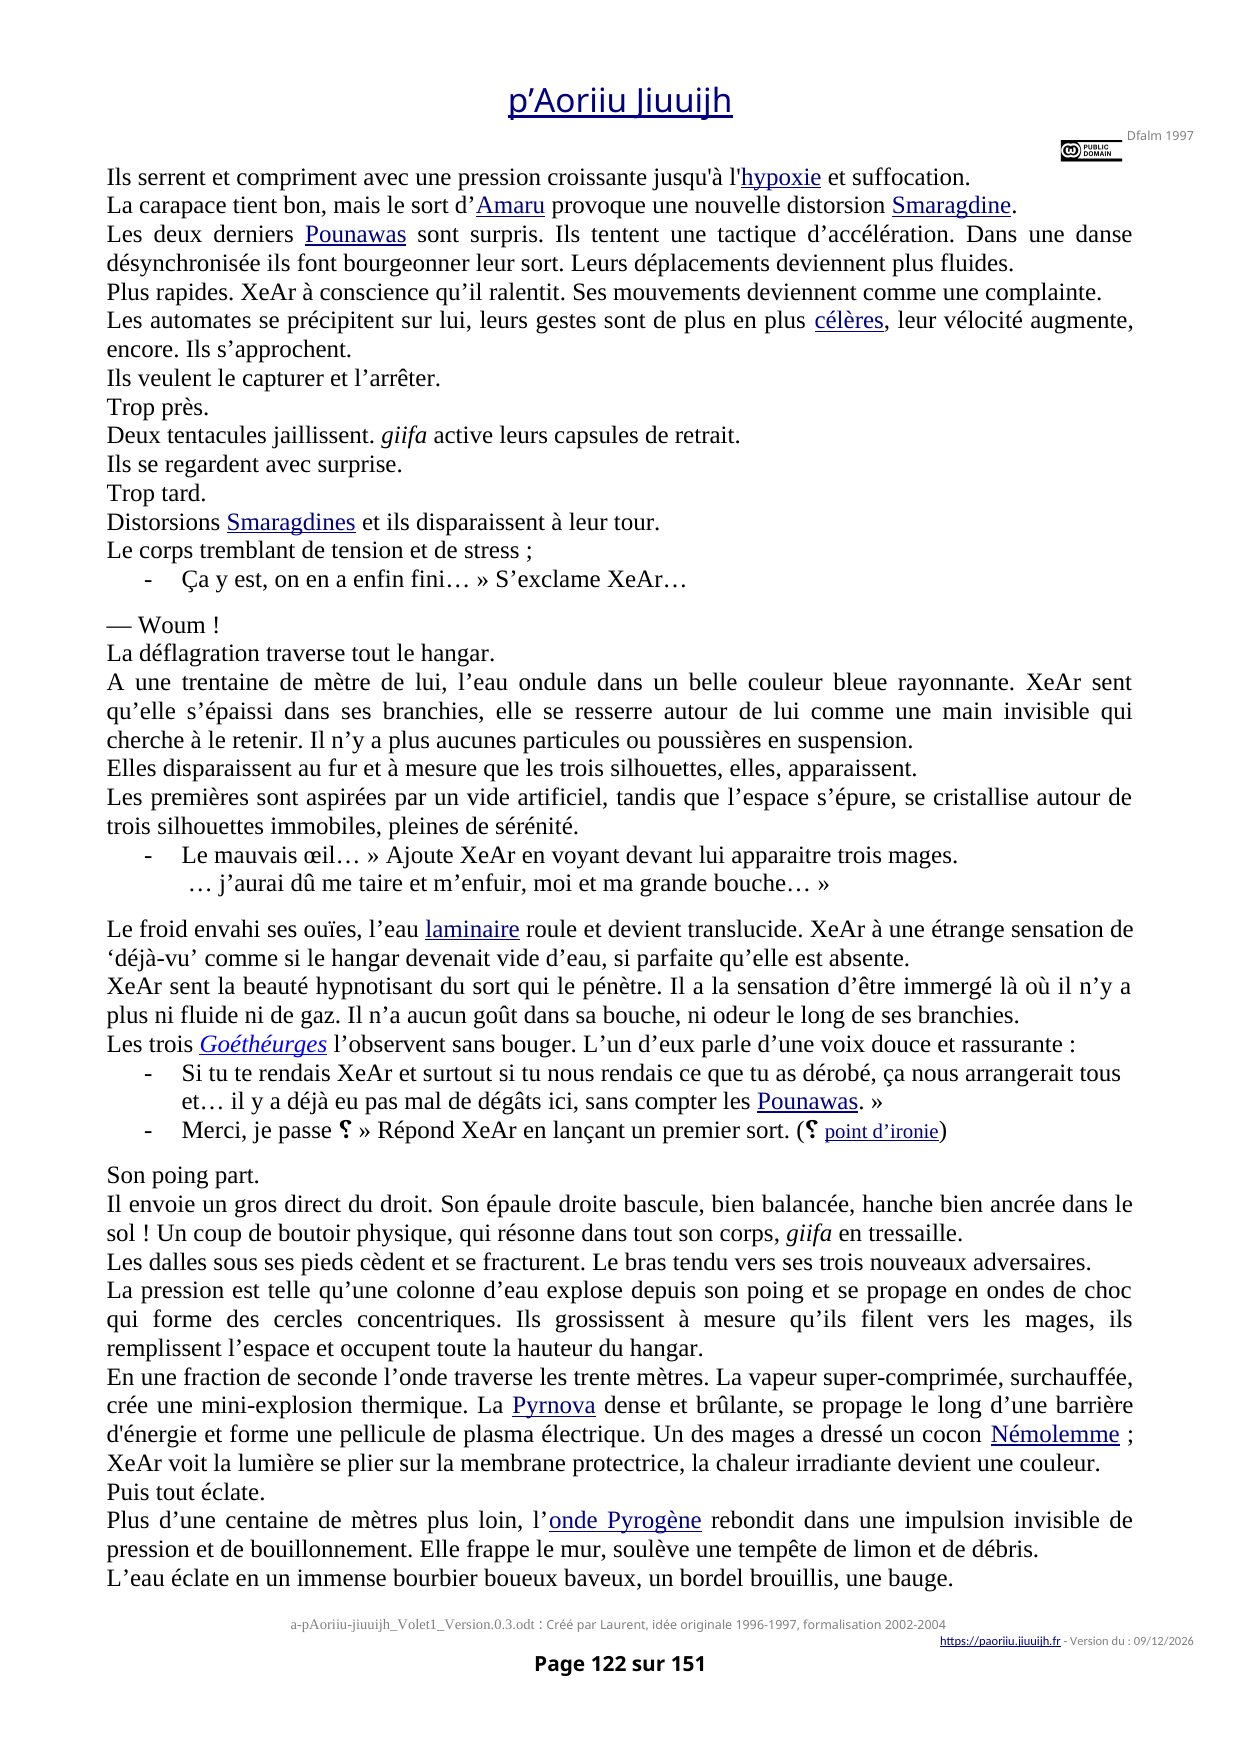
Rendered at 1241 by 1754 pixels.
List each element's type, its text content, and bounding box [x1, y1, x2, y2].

text — Woum ! [106, 610, 1134, 638]
text Trop tard. [106, 478, 1134, 507]
text Les premières sont aspirées par un vide artificiel, tandis que l’espace s’épure, se cristallise autour de trois silhouettes immobiles, pleines de sérénité. [106, 782, 1134, 840]
text La pression est telle qu’une colonne d’eau explose depuis son poing et se propage en ondes de choc qui forme des cercles concentriques. Ils grossissent à mesure qu’ils filent vers les mages, ils remplissent l’espace et occupent toute la hauteur du hangar. [106, 1276, 1134, 1362]
text Elles disparaissent au fur et à mesure que les trois silhouettes, elles, apparaissent. [106, 753, 1134, 782]
text Les trois Goéthéurges l’observent sans bouger. L’un d’eux parle d’une voix douce et rassurante : [106, 1029, 1134, 1058]
text A une trentaine de mètre de lui, l’eau ondule dans un belle couleur bleue rayonnante. XeAr sent qu’elle s’épaissi dans ses branchies, elle se resserre autour de lui comme une main invisible qui cherche à le retenir. Il n’y a plus aucunes particules ou poussières en suspension. [106, 667, 1134, 753]
text Les deux derniers Pounawas sont surpris. Ils tentent une tactique d’accélération. Dans une danse désynchronisée ils font bourgeonner leur sort. Leurs déplacements deviennent plus fluides. [106, 219, 1134, 277]
text Ils se regardent avec surprise. [106, 449, 1134, 478]
list Le mauvais œil… » Ajoute XeAr en voyant devant lui apparaitre trois mages. [144, 840, 1134, 868]
text Le corps tremblant de tension et de stress ; [106, 536, 1134, 564]
text Ils veulent le capturer et l’arrêter. [106, 363, 1134, 392]
list Si tu te rendais XeAr et surtout si tu nous rendais ce que tu as dérobé, ça nous arrangerait tous [144, 1058, 1134, 1086]
text Trop près. [106, 392, 1134, 421]
text Le froid envahi ses ouïes, l’eau laminaire roule et devient translucide. XeAr à une étrange sensation de ‘déjà-vu’ comme si le hangar devenait vide d’eau, si parfaite qu’elle est absente. [106, 914, 1134, 971]
text Les dalles sous ses pieds cèdent et se fracturent. Le bras tendu vers ses trois nouveaux adversaires. [106, 1247, 1134, 1276]
text Puis tout éclate. [106, 1477, 1134, 1506]
list et… il y a déjà eu pas mal de dégâts ici, sans compter les Pounawas. » [181, 1086, 1134, 1115]
text Son poing part. [106, 1161, 1134, 1189]
text Ils serrent et compriment avec une pression croissante jusqu'à l'hypoxie et suffocation. [106, 162, 1134, 191]
text Il envoie un gros direct du droit. Son épaule droite bascule, bien balancée, hanche bien ancrée dans le sol ! Un coup de boutoir physique, qui résonne dans tout son corps, giifa en tressaille. [106, 1189, 1134, 1247]
text Les automates se précipitent sur lui, leurs gestes sont de plus en plus célères, leur vélocité augmente, encore. Ils s’approchent. [106, 306, 1134, 363]
text En une fraction de seconde l’onde traverse les trente mètres. La vapeur super-comprimée, surchauffée, crée une mini-explosion thermique. La Pyrnova dense et brûlante, se propage le long d’une barrière d'énergie et forme une pellicule de plasma électrique. Un des mages a dressé un cocon Némolemme ; XeAr voit la lumière se plier sur la membrane protectrice, la chaleur irradiante devient une couleur. [106, 1362, 1134, 1477]
list Merci, je passe ⸮ » Répond XeAr en lançant un premier sort. (⸮ point d’ironie) [144, 1115, 1134, 1144]
text La carapace tient bon, mais le sort d’Amaru provoque une nouvelle distorsion Smaragdine. [106, 191, 1134, 219]
text XeAr sent la beauté hypnotisant du sort qui le pénètre. Il a la sensation d’être immergé là où il n’y a plus ni fluide ni de gaz. Il n’a aucun goût dans sa bouche, ni odeur le long de ses branchies. [106, 971, 1134, 1029]
text Distorsions Smaragdines et ils disparaissent à leur tour. [106, 507, 1134, 536]
list Ça y est, on en a enfin fini… » S’exclame XeAr… [144, 564, 1134, 593]
text Plus d’une centaine de mètres plus loin, l’onde Pyrogène rebondit dans une impulsion invisible de pression et de bouillonnement. Elle frappe le mur, soulève une tempête de limon et de débris. [106, 1506, 1134, 1563]
list … j’aurai dû me taire et m’enfuir, moi et ma grande bouche… » [181, 868, 1134, 897]
text La déflagration traverse tout le hangar. [106, 638, 1134, 667]
text L’eau éclate en un immense bourbier boueux baveux, un bordel brouillis, une bauge. [106, 1563, 1134, 1592]
text Deux tentacules jaillissent. giifa active leurs capsules de retrait. [106, 421, 1134, 449]
text Plus rapides. XeAr à conscience qu’il ralentit. Ses mouvements deviennent comme une complainte. [106, 277, 1134, 306]
